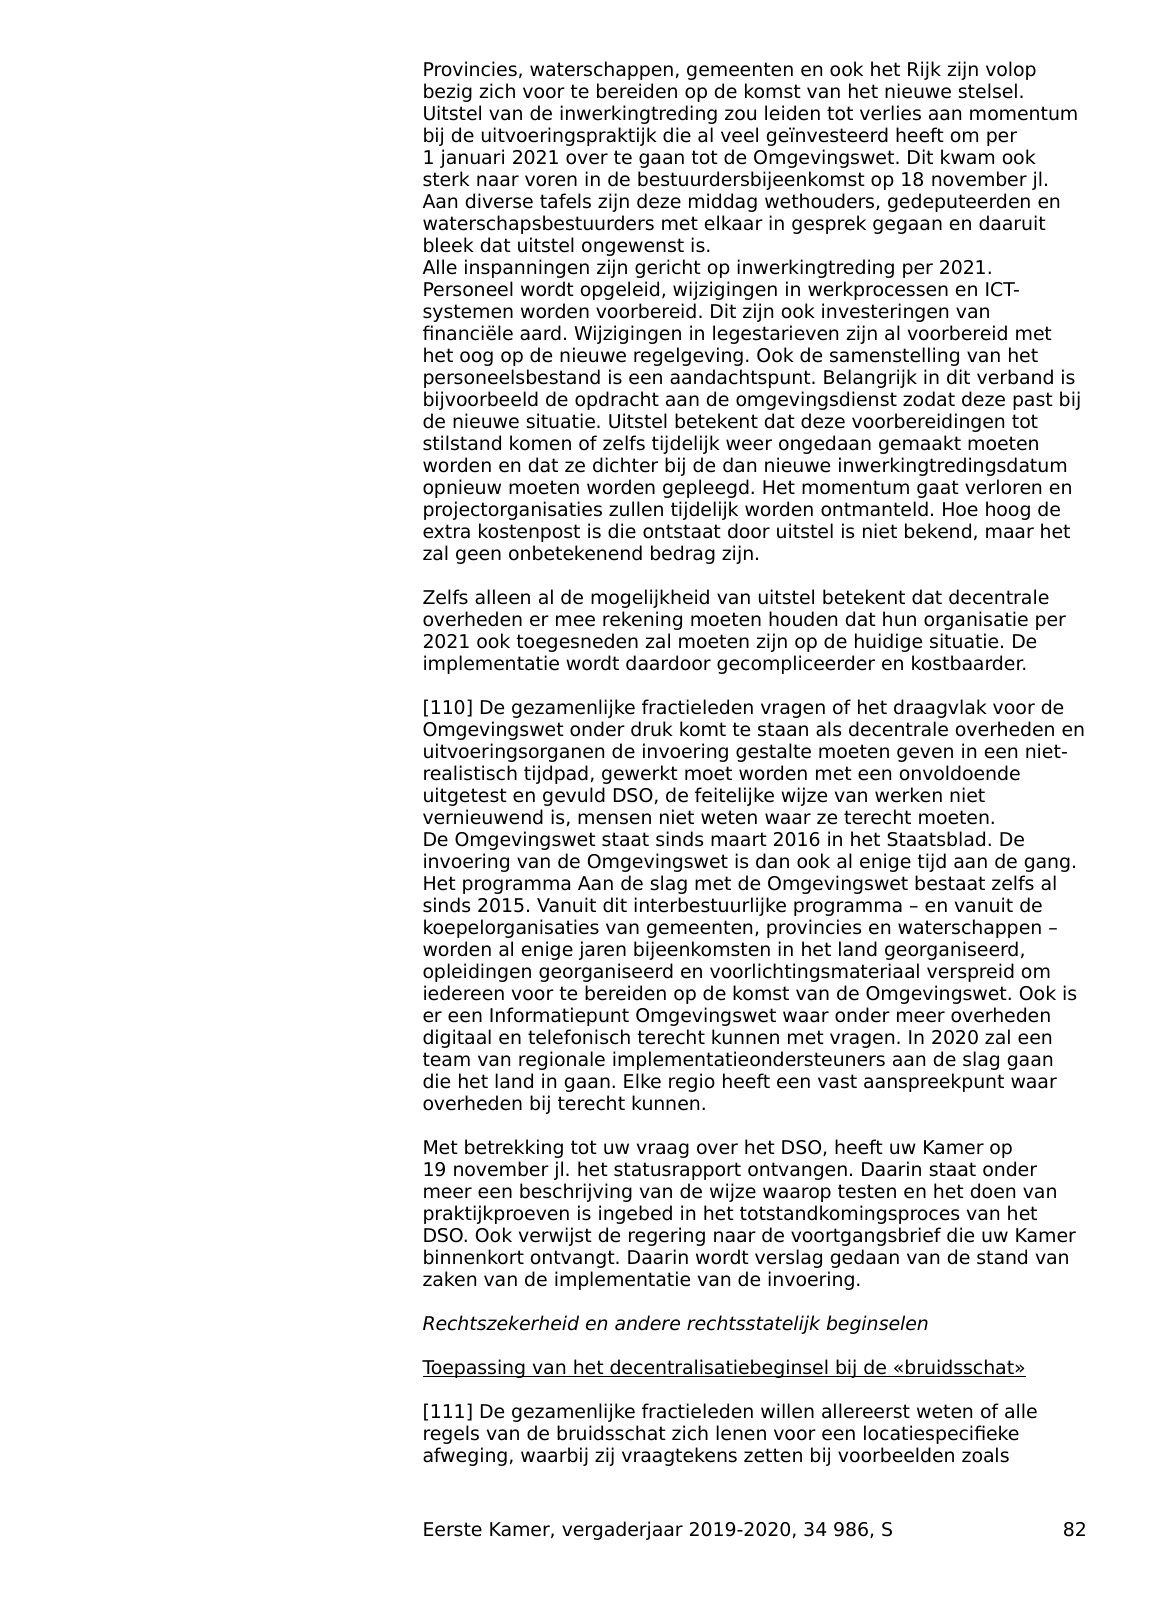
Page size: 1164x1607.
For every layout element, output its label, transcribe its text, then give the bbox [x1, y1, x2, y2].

text Provincies, waterschappen, gemeenten en ook het Rijk zijn volop bezig zich voor te bereiden op de komst van het nieuwe stelsel. Uitstel van de inwerkingtreding zou leiden tot verlies aan momentum bij de uitvoeringspraktijk die al veel geïnvesteerd heeft om per 1 januari 2021 over te gaan tot de Omgevingswet. Dit kwam ook sterk naar voren in de bestuurdersbijeenkomst op 18 november jl. Aan diverse tafels zijn deze middag wethouders, gedeputeerden en waterschapsbestuurders met elkaar in gesprek gegaan en daaruit bleek dat uitstel ongewenst is. [422, 59, 1087, 257]
text [111] De gezamenlijke fractieleden willen allereerst weten of alle regels van de bruidsschat zich lenen voor een locatiespecifieke afweging, waarbij zij vraagtekens zetten bij voorbeelden zoals [422, 1401, 1087, 1467]
text Met betrekking tot uw vraag over het DSO, heeft uw Kamer op 19 november jl. het statusrapport ontvangen. Daarin staat onder meer een beschrijving van de wijze waarop testen en het doen van praktijkproeven is ingebed in het totstandkomingsproces van het DSO. Ook verwijst de regering naar de voortgangsbrief die uw Kamer binnenkort ontvangt. Daarin wordt verslag gedaan van de stand van zaken van de implementatie van de invoering. [422, 1137, 1087, 1291]
subtitle Rechtszekerheid en andere rechtsstatelijk beginselen [422, 1313, 1087, 1335]
subtitle Toepassing van het decentralisatiebeginsel bij de «bruidsschat» [422, 1357, 1087, 1379]
text De Omgevingswet staat sinds maart 2016 in het Staatsblad. De invoering van de Omgevingswet is dan ook al enige tijd aan de gang. Het programma Aan de slag met de Omgevingswet bestaat zelfs al sinds 2015. Vanuit dit interbestuurlijke programma – en vanuit de koepelorganisaties van gemeenten, provincies en waterschappen – worden al enige jaren bijeenkomsten in het land georganiseerd, opleidingen georganiseerd en voorlichtingsmateriaal verspreid om iedereen voor te bereiden op de komst van de Omgevingswet. Ook is er een Informatiepunt Omgevingswet waar onder meer overheden digitaal en telefonisch terecht kunnen met vragen. In 2020 zal een team van regionale implementatieondersteuners aan de slag gaan die het land in gaan. Elke regio heeft een vast aanspreekpunt waar overheden bij terecht kunnen. [422, 829, 1087, 1114]
text Zelfs alleen al de mogelijkheid van uitstel betekent dat decentrale overheden er mee rekening moeten houden dat hun organisatie per 2021 ook toegesneden zal moeten zijn op de huidige situatie. De implementatie wordt daardoor gecompliceerder en kostbaarder. [422, 587, 1087, 675]
text [110] De gezamenlijke fractieleden vragen of het draagvlak voor de Omgevingswet onder druk komt te staan als decentrale overheden en uitvoeringsorganen de invoering gestalte moeten geven in een niet-realistisch tijdpad, gewerkt moet worden met een onvoldoende uitgetest en gevuld DSO, de feitelijke wijze van werken niet vernieuwend is, mensen niet weten waar ze terecht moeten. [422, 697, 1087, 829]
text Alle inspanningen zijn gericht op inwerkingtreding per 2021. Personeel wordt opgeleid, wijzigingen in werkprocessen en ICT-systemen worden voorbereid. Dit zijn ook investeringen van financiële aard. Wijzigingen in legestarieven zijn al voorbereid met het oog op de nieuwe regelgeving. Ook de samenstelling van het personeelsbestand is een aandachtspunt. Belangrijk in dit verband is bijvoorbeeld de opdracht aan de omgevingsdienst zodat deze past bij de nieuwe situatie. Uitstel betekent dat deze voorbereidingen tot stilstand komen of zelfs tijdelijk weer ongedaan gemaakt moeten worden en dat ze dichter bij de dan nieuwe inwerkingtredingsdatum opnieuw moeten worden gepleegd. Het momentum gaat verloren en projectorganisaties zullen tijdelijk worden ontmanteld. Hoe hoog de extra kostenpost is die ontstaat door uitstel is niet bekend, maar het zal geen onbetekenend bedrag zijn. [422, 257, 1087, 564]
